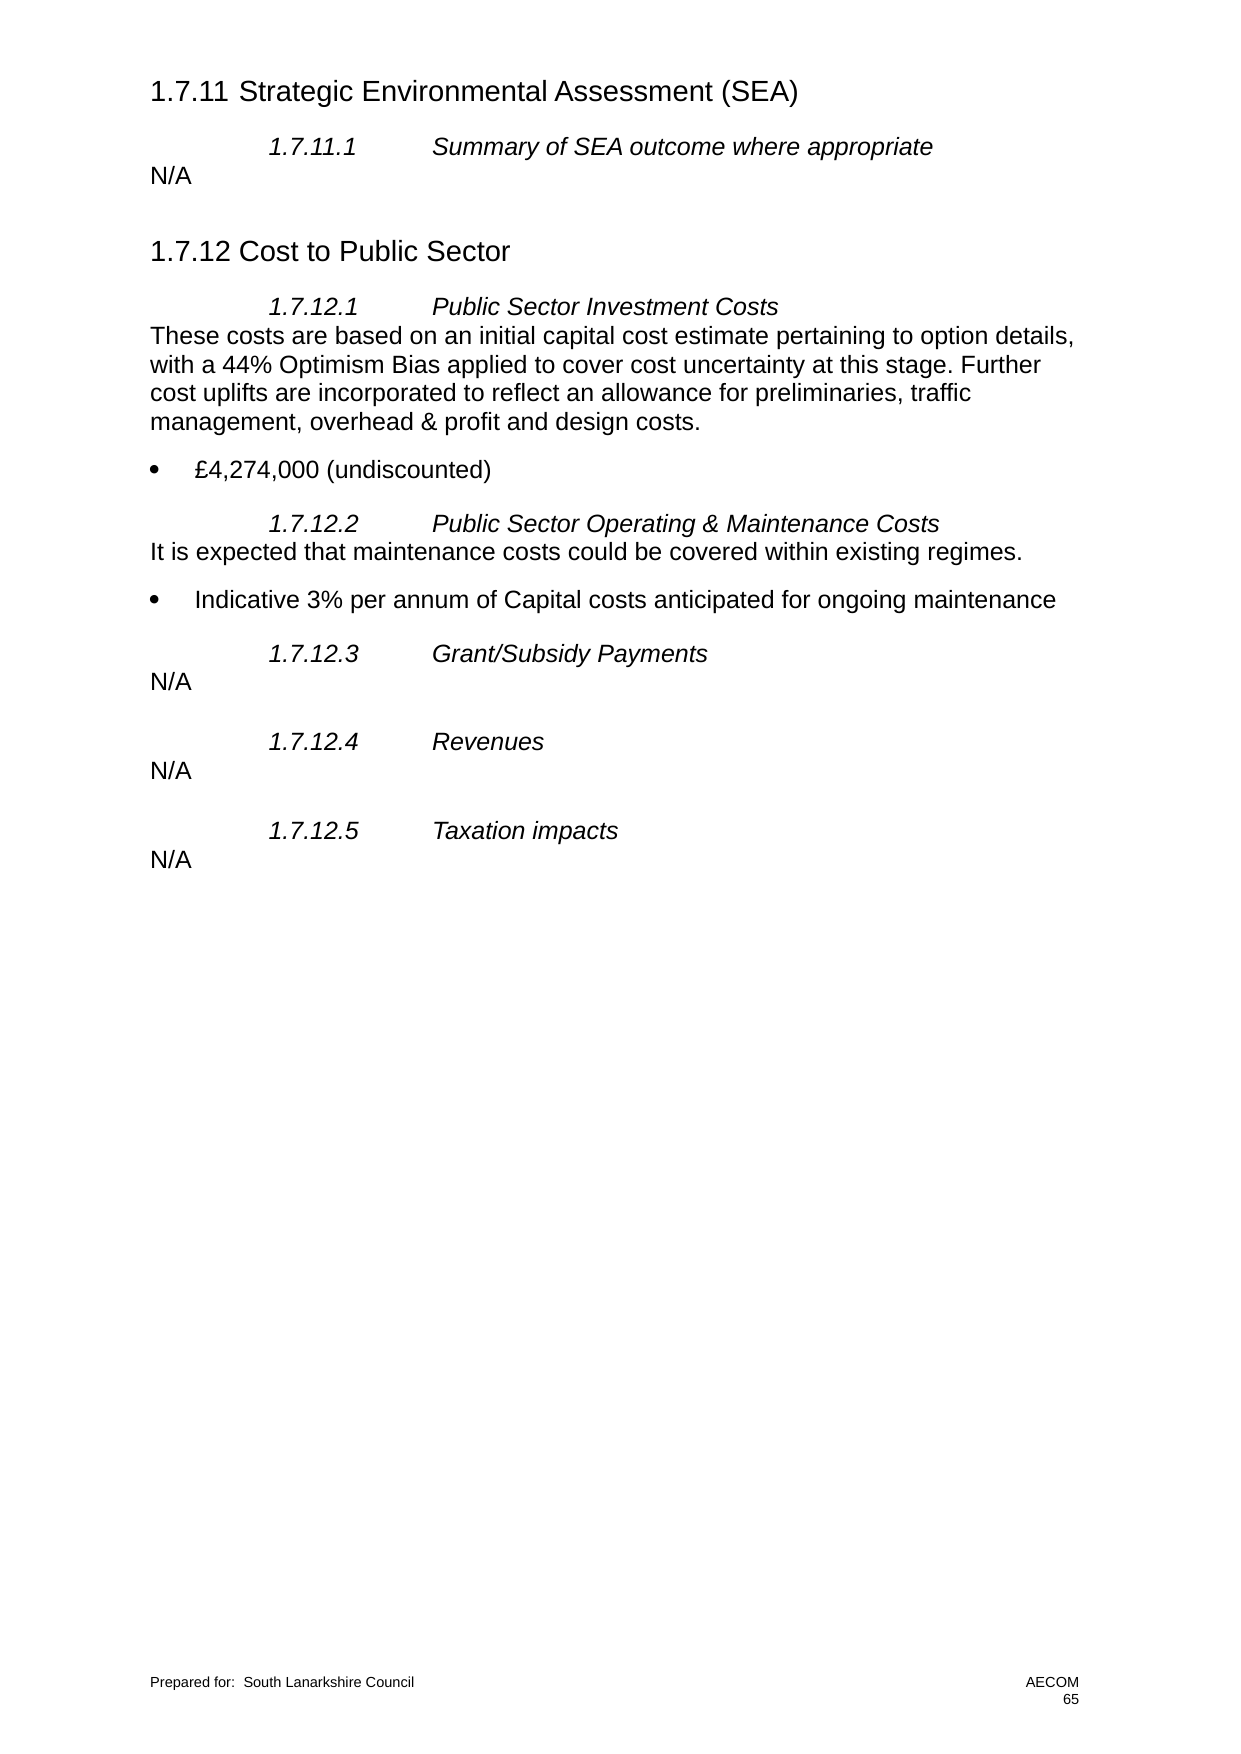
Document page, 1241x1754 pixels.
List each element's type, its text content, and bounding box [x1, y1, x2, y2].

list Indicative 3% per annum of Capital costs anticipated for ongoing maintenance [150, 585, 1090, 614]
subtitle Cost to Public Sector [150, 234, 1090, 267]
text N/A [150, 667, 1090, 696]
subtitle Public Sector Operating & Maintenance Costs [268, 508, 1090, 537]
text N/A [150, 845, 1090, 874]
subtitle Strategic Environmental Assessment (SEA) [150, 74, 1090, 107]
subtitle Grant/Subsidy Payments [268, 639, 1090, 667]
list £4,274,000 (undiscounted) [150, 455, 1090, 483]
text N/A [150, 161, 1090, 190]
text These costs are based on an initial capital cost estimate pertaining to option details, with a 44% Optimism Bias applied to cover cost uncertainty at this stage. Further cost uplifts are incorporated to reflect an allowance for preliminaries, traffic management, overhead & profit and design costs. [150, 321, 1090, 436]
subtitle Public Sector Investment Costs [268, 292, 1090, 321]
subtitle Summary of SEA outcome where appropriate [268, 132, 1090, 161]
subtitle Taxation impacts [268, 816, 1090, 845]
text N/A [150, 756, 1090, 785]
subtitle Revenues [268, 727, 1090, 756]
text It is expected that maintenance costs could be covered within existing regimes. [150, 537, 1090, 566]
